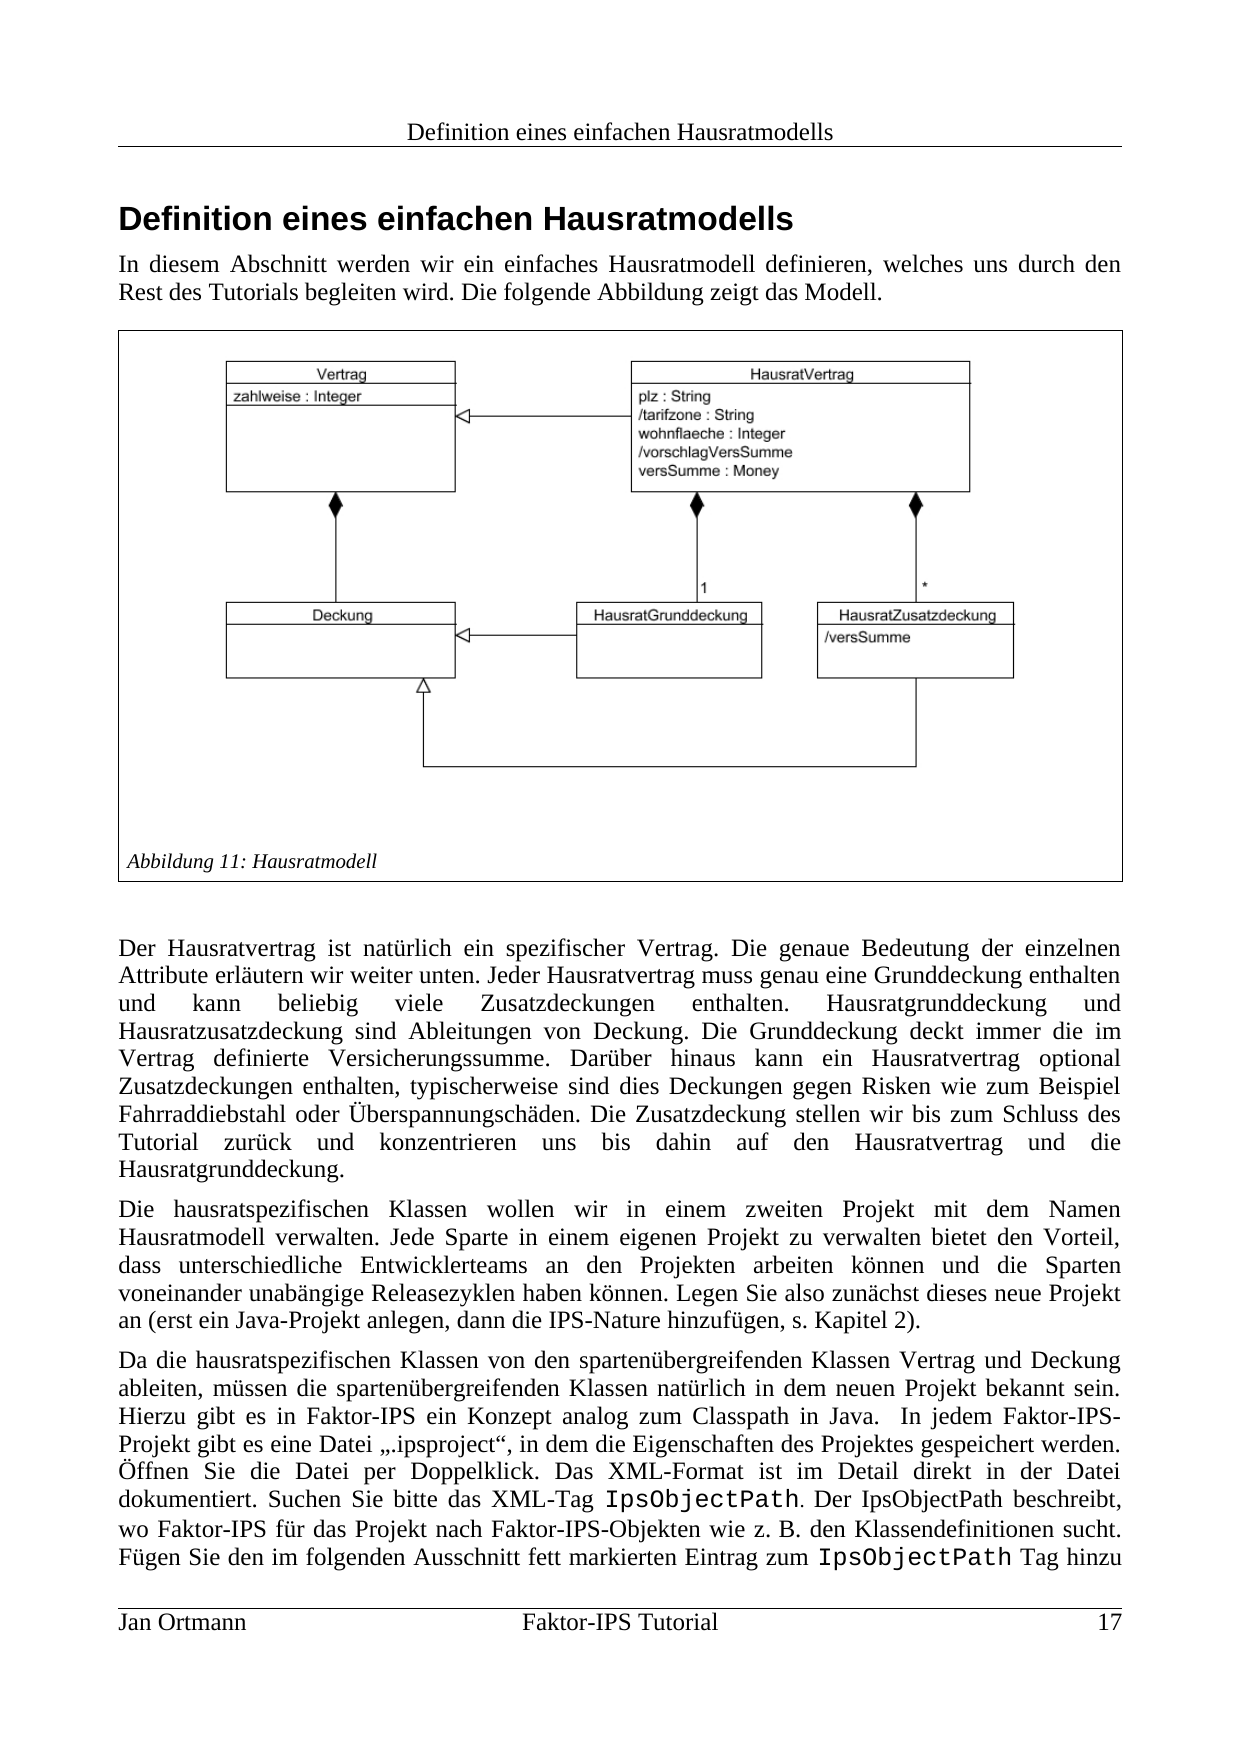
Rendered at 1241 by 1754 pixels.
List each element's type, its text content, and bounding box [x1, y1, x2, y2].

text Da die hausratspezifischen Klassen von den spartenübergreifenden Klassen Vertrag und Deckung ableiten, müssen die spartenübergreifenden Klassen natürlich in dem neuen Projekt bekannt sein. Hierzu gibt es in Faktor-IPS ein Konzept analog zum Classpath in Java. In jedem Faktor-IPS-Projekt gibt es eine Datei „.ipsproject“, in dem die Eigenschaften des Projektes gespeichert werden. Öffnen Sie die Datei per Doppelklick. Das XML-Format ist im Detail direkt in der Datei dokumentiert. Suchen Sie bitte das XML-Tag IpsObjectPath. Der IpsObjectPath beschreibt, wo Faktor-IPS für das Projekt nach Faktor-IPS-Objekten wie z. B. den Klassendefinitionen sucht. Fügen Sie den im folgenden Ausschnitt fett markierten Eintrag zum IpsObjectPath Tag hinzu [118, 1347, 1122, 1572]
text In diesem Abschnitt werden wir ein einfaches Hausratmodell definieren, welches uns durch den Rest des Tutorials begleiten wird. Die folgende Abbildung zeigt das Modell. [118, 250, 1122, 306]
picture [204, 339, 1036, 810]
text Der Hausratvertrag ist natürlich ein spezifischer Vertrag. Die genaue Bedeutung der einzelnen Attribute erläutern wir weiter unten. Jeder Hausratvertrag muss genau eine Grunddeckung enthalten und kann beliebig viele Zusatzdeckungen enthalten. Hausratgrunddeckung und Hausratzusatzdeckung sind Ableitungen von Deckung. Die Grunddeckung deckt immer die im Vertrag definierte Versicherungssumme. Darüber hinaus kann ein Hausratvertrag optional Zusatzdeckungen enthalten, typischerweise sind dies Deckungen gegen Risken wie zum Beispiel Fahrraddiebstahl oder Überspannungschäden. Die Zusatzdeckung stellen wir bis zum Schluss des Tutorial zurück und konzentrieren uns bis dahin auf den Hausratvertrag und die Hausratgrunddeckung. [118, 934, 1122, 1183]
subtitle Definition eines einfachen Hausratmodells [118, 200, 1122, 238]
text Abbildung 11: Hausratmodell [127, 849, 1113, 873]
text Die hausratspezifischen Klassen wollen wir in einem zweiten Projekt mit dem Namen Hausratmodell verwalten. Jede Sparte in einem eigenen Projekt zu verwalten bietet den Vorteil, dass unterschiedliche Entwicklerteams an den Projekten arbeiten können und die Sparten voneinander unabängige Releasezyklen haben können. Legen Sie also zunächst dieses neue Projekt an (erst ein Java-Projekt anlegen, dann die IPS-Nature hinzufügen, s. Kapitel 2). [118, 1196, 1122, 1334]
